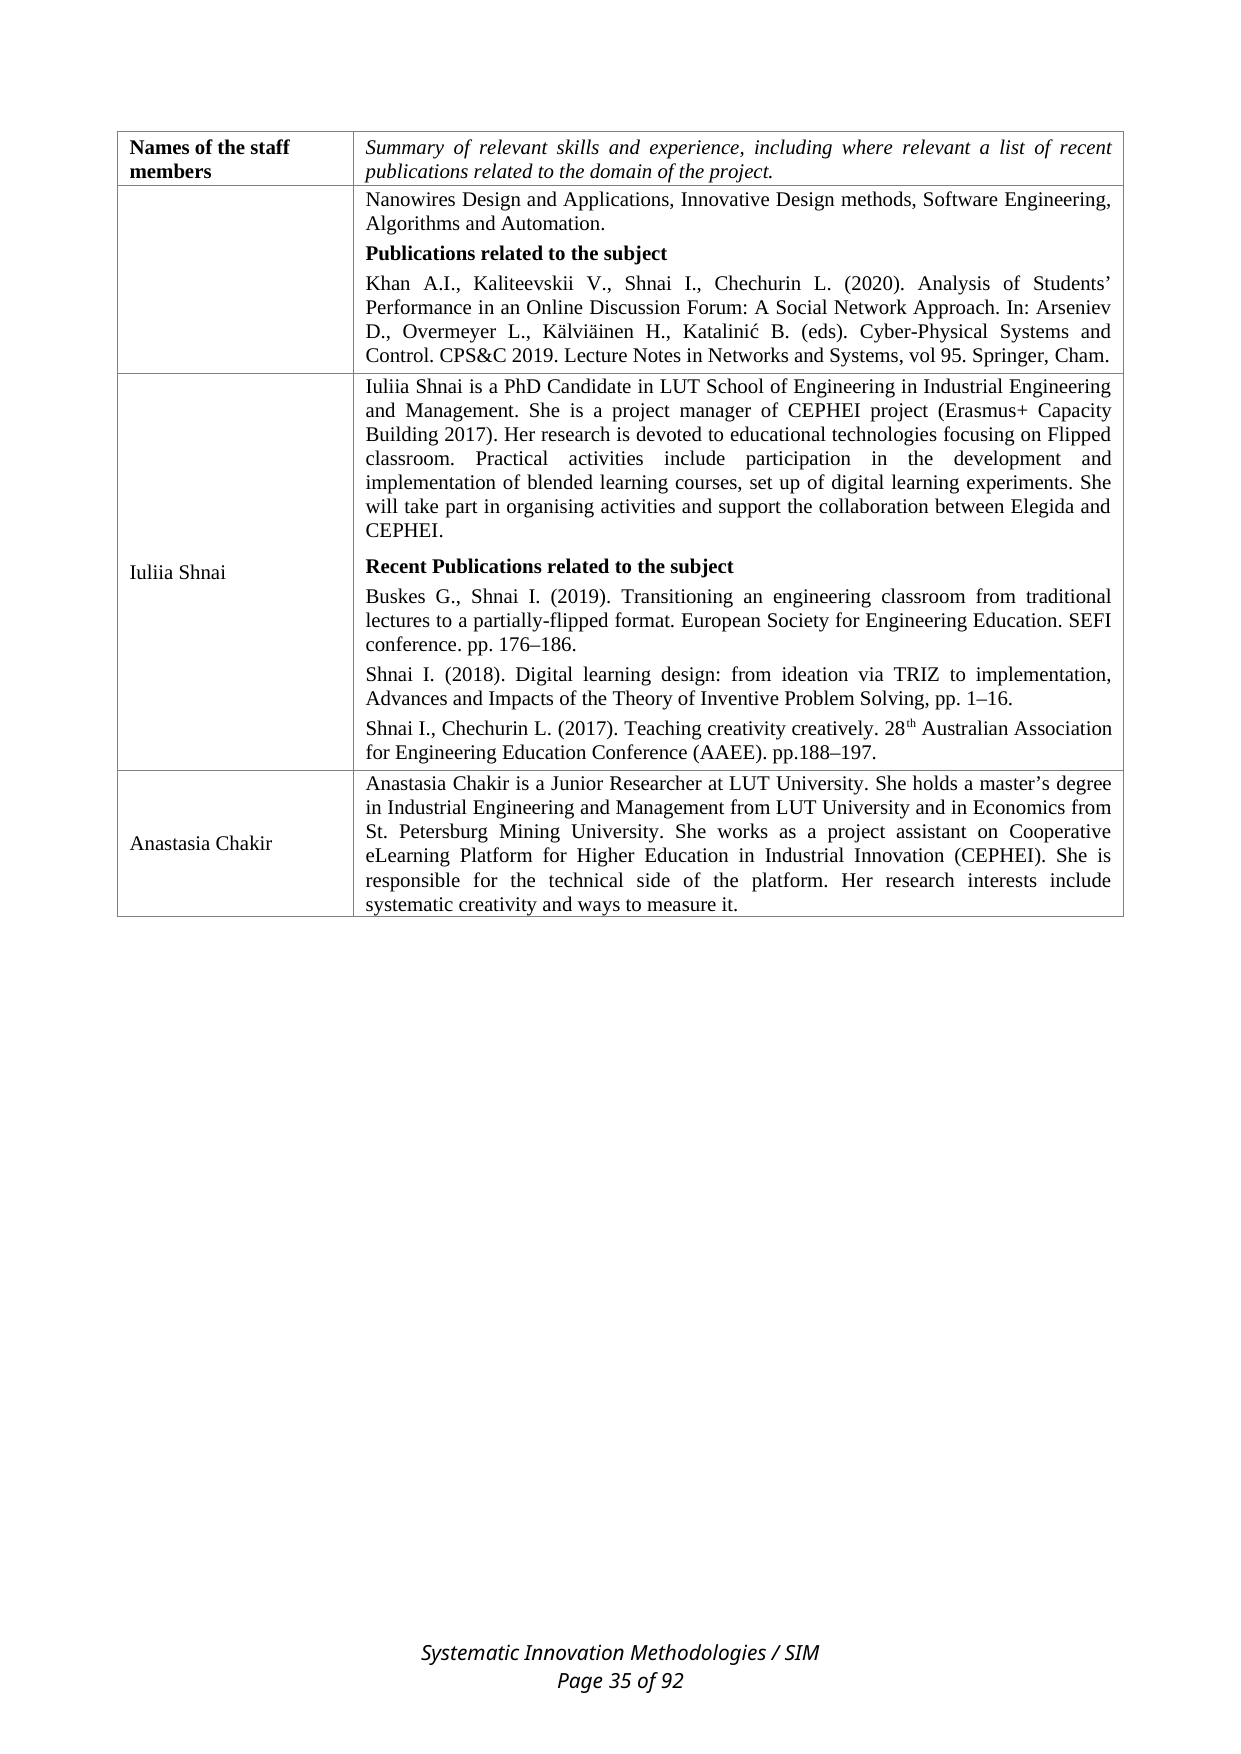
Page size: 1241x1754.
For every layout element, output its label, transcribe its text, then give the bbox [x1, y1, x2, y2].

table_cell Iuliia Shnai is a PhD Candidate in LUT School of Engineering in Industrial Engineering and Management. She is a project manager of CEPHEI project (Erasmus+ Capacity Building 2017). Her research is devoted to educational technologies focusing on Flipped classroom. Practical activities include participation in the development and implementation of blended learning courses, set up of digital learning experiments. She will take part in organising activities and support the collaboration between Elegida and CEPHEI. Recent Publications related to the subject Buskes G., Shnai I. (2019). Transitioning an engineering classroom from traditional lectures to a partially-flipped format. European Society for Engineering Education. SEFI conference. pp. 176–186. Shnai I. (2018). Digital learning design: from ideation via TRIZ to implementation, Advances and Impacts of the Theory of Inventive Problem Solving, pp. 1–16. Shnai I., Chechurin L. (2017). Teaching creativity creatively. 28th Australian Association for Engineering Education Conference (AAEE). pp.188–197. [354, 374, 1123, 770]
table_cell [118, 186, 353, 373]
table_cell Iuliia Shnai [118, 374, 353, 770]
table_cell Anastasia Chakir is a Junior Researcher at LUT University. She holds a master’s degree in Industrial Engineering and Management from LUT University and in Economics from St. Petersburg Mining University. She works as a project assistant on Cooperative eLearning Platform for Higher Education in Industrial Innovation (CEPHEI). She is responsible for the technical side of the platform. Her research interests include systematic creativity and ways to measure it. [354, 771, 1123, 916]
table_header Names of the staff members [118, 132, 353, 185]
table_header Summary of relevant skills and experience, including where relevant a list of recent publications related to the domain of the project. [354, 132, 1123, 185]
table_cell Anastasia Chakir [118, 771, 353, 916]
table_cell Nanowires Design and Applications, Innovative Design methods, Software Engineering, Algorithms and Automation. Publications related to the subject Khan A.I., Kaliteevskii V., Shnai I., Chechurin L. (2020). Analysis of Students’ Performance in an Online Discussion Forum: A Social Network Approach. In: Arseniev D., Overmeyer L., Kälviäinen H., Katalinić B. (eds). Cyber-Physical Systems and Control. CPS&C 2019. Lecture Notes in Networks and Systems, vol 95. Springer, Cham. [354, 186, 1123, 373]
